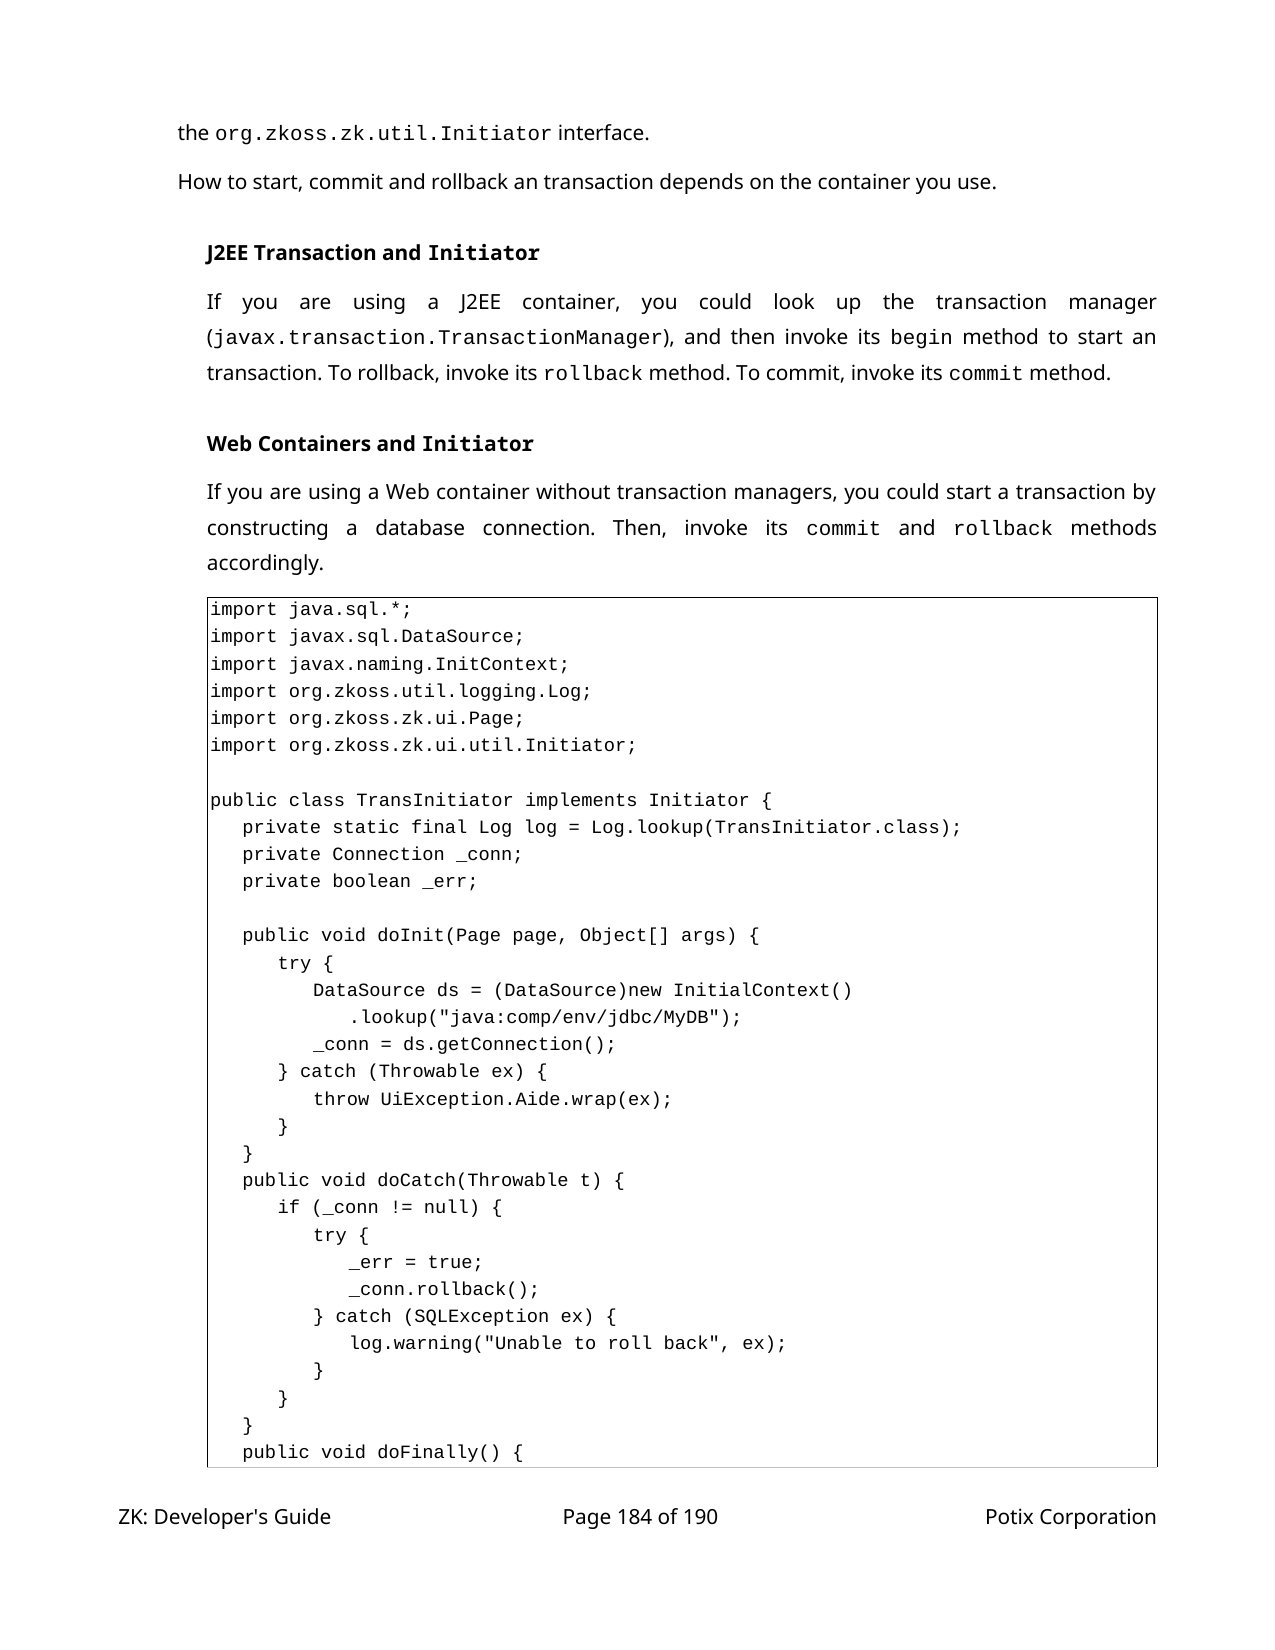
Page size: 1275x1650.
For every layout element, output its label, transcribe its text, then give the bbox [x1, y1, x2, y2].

subtitle J2EE Transaction and Initiator [207, 238, 1157, 266]
text public class TransInitiator implements Initiator { [208, 787, 1157, 812]
text try { [208, 1222, 1157, 1247]
text private Connection _conn; [208, 842, 1157, 866]
text } catch (Throwable ex) { [208, 1059, 1157, 1083]
text import java.sql.*; [208, 598, 1157, 621]
text if (_conn != null) { [208, 1195, 1157, 1219]
text import org.zkoss.util.logging.Log; [208, 679, 1157, 703]
text _err = true; [208, 1249, 1157, 1274]
text } [208, 1386, 1157, 1410]
text .lookup("java:comp/env/jdbc/MyDB"); [208, 1005, 1157, 1029]
text _conn.rollback(); [208, 1277, 1157, 1301]
text public void doInit(Page page, Object[] args) { [208, 923, 1157, 948]
text throw UiException.Aide.wrap(ex); [208, 1086, 1157, 1111]
text log.warning("Unable to roll back", ex); [208, 1331, 1157, 1355]
text public void doFinally() { [208, 1440, 1157, 1467]
text import javax.sql.DataSource; [208, 624, 1157, 648]
text import javax.naming.InitContext; [208, 651, 1157, 676]
text the org.zkoss.zk.util.Initiator interface. [177, 118, 1157, 147]
text } [208, 1358, 1157, 1383]
text If you are using a J2EE container, you could look up the transaction manager (javax.transaction.TransactionManager), and then invoke its begin method to start an transaction. To rollback, invoke its rollback method. To commit, invoke its commit method. [207, 287, 1157, 386]
text _conn = ds.getConnection(); [208, 1032, 1157, 1056]
text DataSource ds = (DataSource)new InitialContext() [208, 978, 1157, 1002]
text import org.zkoss.zk.ui.util.Initiator; [208, 733, 1157, 757]
text try { [208, 951, 1157, 975]
text How to start, commit and rollback an transaction depends on the container you use. [177, 167, 1157, 196]
subtitle Web Containers and Initiator [207, 429, 1157, 457]
text public void doCatch(Throwable t) { [208, 1168, 1157, 1192]
text If you are using a Web container without transaction managers, you could start a transaction by constructing a database connection. Then, invoke its commit and rollback methods accordingly. [207, 477, 1157, 576]
text } [208, 1141, 1157, 1165]
text private static final Log log = Log.lookup(TransInitiator.class); [208, 814, 1157, 839]
text } catch (SQLException ex) { [208, 1304, 1157, 1328]
text } [208, 1413, 1157, 1437]
text } [208, 1114, 1157, 1138]
text import org.zkoss.zk.ui.Page; [208, 706, 1157, 730]
text private boolean _err; [208, 869, 1157, 893]
